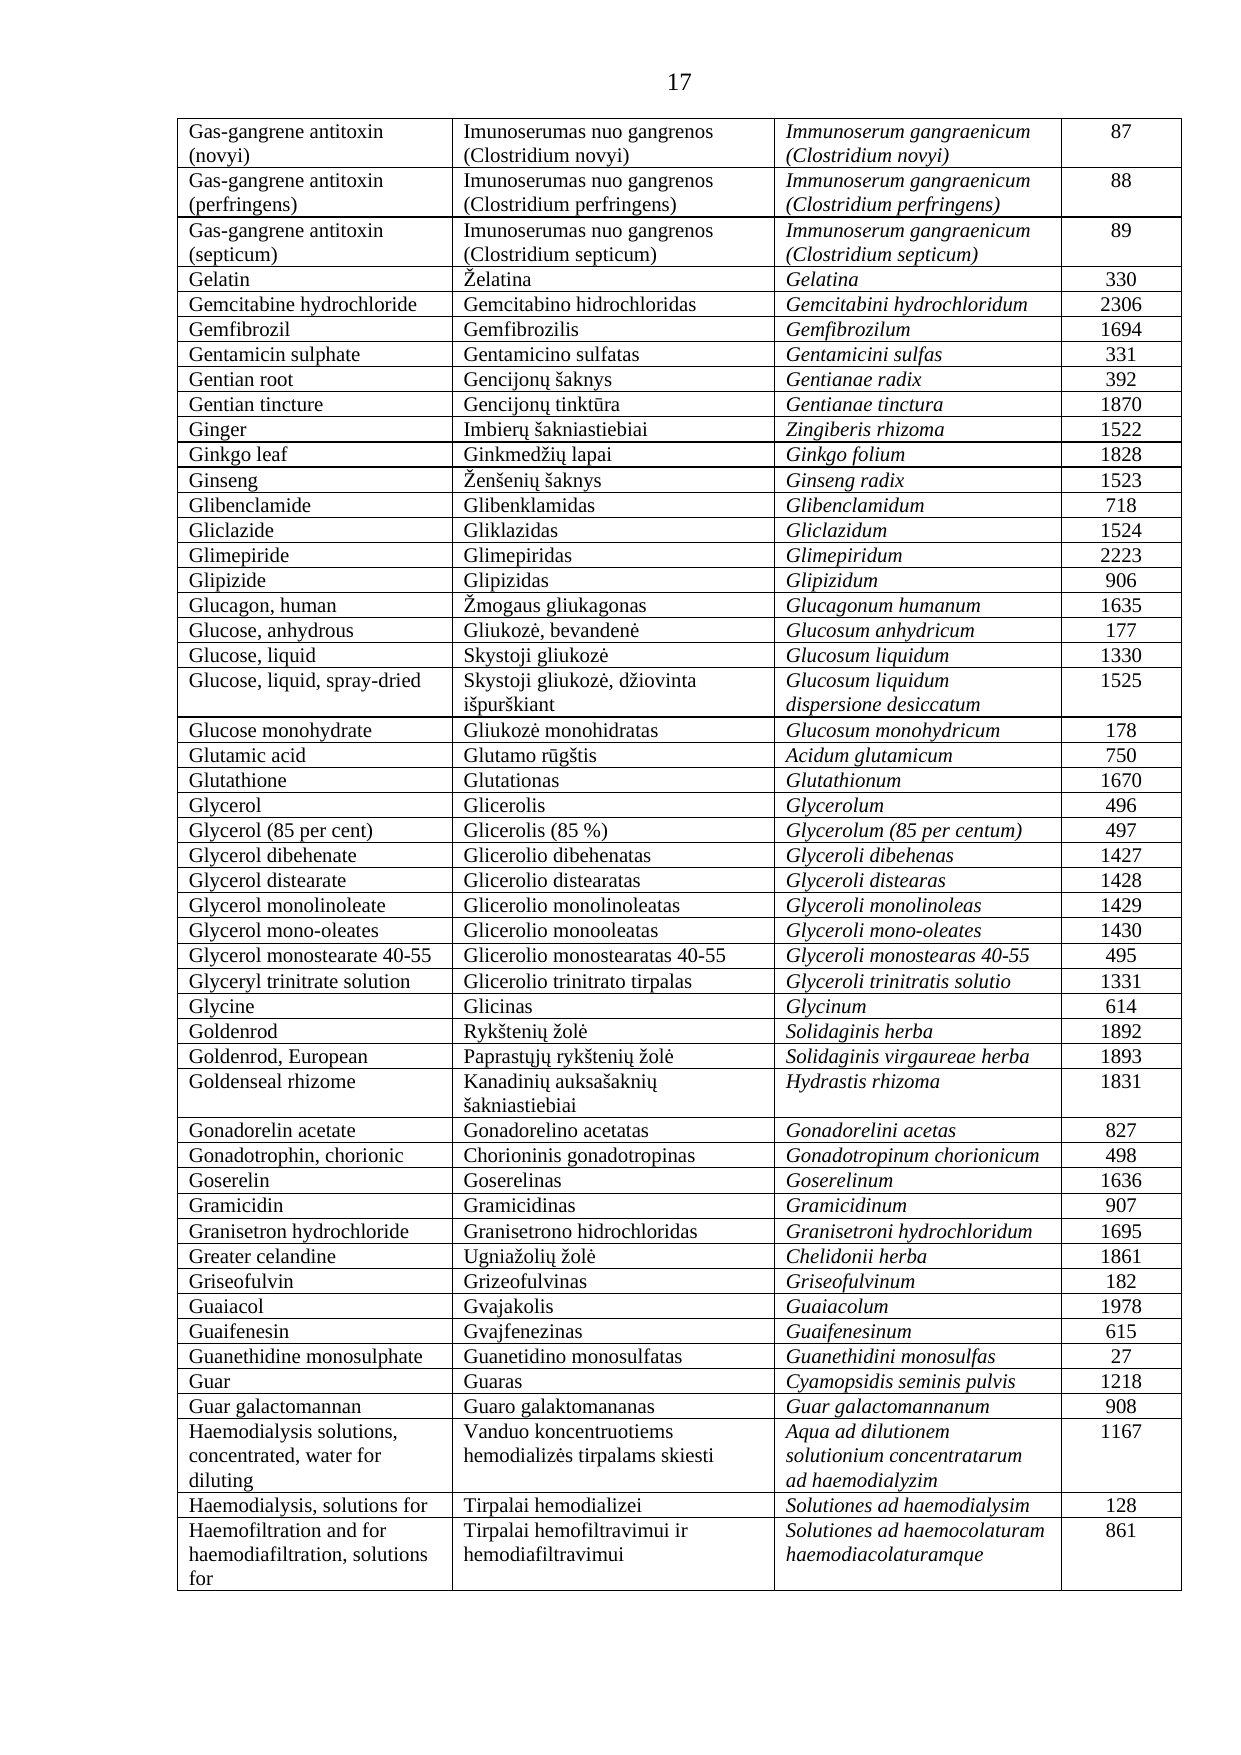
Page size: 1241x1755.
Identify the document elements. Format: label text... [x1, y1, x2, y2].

table_cell Gentian root [178, 367, 452, 391]
table_cell Glyceryl trinitrate solution [178, 969, 452, 993]
table_cell Glyceroli monostearas 40-55 [775, 944, 1061, 967]
table_cell Glyceroli monolinoleas [775, 893, 1061, 917]
table_cell Gelatina [775, 267, 1061, 291]
table_cell 1427 [1062, 843, 1181, 867]
table_cell Gemcitabino hidrochloridas [453, 292, 774, 316]
table_cell 1429 [1062, 893, 1181, 917]
table_cell 496 [1062, 793, 1181, 817]
table_cell Glicerolis (85 %) [453, 818, 774, 842]
table_cell Skystoji gliukozė, džiovinta išpurškiant [453, 668, 774, 716]
table_cell 392 [1062, 367, 1181, 391]
table_cell 1861 [1062, 1244, 1181, 1268]
table_cell Glycerol (85 per cent) [178, 818, 452, 842]
table_cell Gvajfenezinas [453, 1319, 774, 1343]
table_cell Gas-gangrene antitoxin (septicum) [178, 218, 452, 266]
table_cell Gas-gangrene antitoxin (perfringens) [178, 168, 452, 216]
table_cell Glycerol mono-oleates [178, 918, 452, 942]
table_cell 908 [1062, 1394, 1181, 1418]
table_cell Želatina [453, 267, 774, 291]
table_cell 1522 [1062, 417, 1181, 441]
table_cell Gemfibrozil [178, 317, 452, 341]
table_cell Glicinas [453, 994, 774, 1018]
table_cell 1524 [1062, 518, 1181, 542]
table_cell 1870 [1062, 392, 1181, 416]
table_cell Gliklazidas [453, 518, 774, 542]
table_cell Kanadinių auksašaknių šakniastiebiai [453, 1069, 774, 1117]
table_cell Glycerol monolinoleate [178, 893, 452, 917]
table_cell 2223 [1062, 543, 1181, 567]
table_cell 1331 [1062, 969, 1181, 993]
table_cell Guaras [453, 1369, 774, 1393]
table_cell 495 [1062, 944, 1181, 967]
table_cell Glimepiridum [775, 543, 1061, 567]
table_cell Glibenclamide [178, 493, 452, 517]
table_cell Glycine [178, 994, 452, 1018]
table_cell 128 [1062, 1493, 1181, 1517]
table_cell Glutathionum [775, 768, 1061, 792]
table_cell Glucosum anhydricum [775, 618, 1061, 642]
table_cell Guaiacol [178, 1294, 452, 1318]
table_cell Glycerol distearate [178, 868, 452, 892]
table_cell Guanetidino monosulfatas [453, 1344, 774, 1368]
table_cell Glicerolio distearatas [453, 868, 774, 892]
table_cell 498 [1062, 1143, 1181, 1167]
table_cell Chelidonii herba [775, 1244, 1061, 1268]
table_cell Gliukozė, bevandenė [453, 618, 774, 642]
table_cell Ugniažolių žolė [453, 1244, 774, 1268]
table_cell Guanethidine monosulphate [178, 1344, 452, 1368]
table_cell Gemcitabine hydrochloride [178, 292, 452, 316]
table_cell Žmogaus gliukagonas [453, 593, 774, 617]
table_cell Grizeofulvinas [453, 1269, 774, 1293]
table_cell Guanethidini monosulfas [775, 1344, 1061, 1368]
table_cell Gemcitabini hydrochloridum [775, 292, 1061, 316]
table_cell 861 [1062, 1518, 1181, 1590]
table_cell Gliukozė monohidratas [453, 718, 774, 742]
table_cell 87 [1062, 119, 1181, 167]
table_cell Ginkgo folium [775, 443, 1061, 466]
table_cell 177 [1062, 618, 1181, 642]
table_cell Glucose monohydrate [178, 718, 452, 742]
table_cell Gonadorelini acetas [775, 1118, 1061, 1142]
table_cell Glicerolio trinitrato tirpalas [453, 969, 774, 993]
table_cell Ginseng radix [775, 468, 1061, 492]
table_cell Ženšenių šaknys [453, 468, 774, 492]
table_cell Vanduo koncentruotiems hemodializės tirpalams skiesti [453, 1419, 774, 1492]
table_cell Goserelinum [775, 1168, 1061, 1192]
table_cell Glipizide [178, 568, 452, 592]
table_cell 88 [1062, 168, 1181, 216]
table_cell Rykštenių žolė [453, 1019, 774, 1043]
table_cell 1167 [1062, 1419, 1181, 1492]
table_cell 1523 [1062, 468, 1181, 492]
table_cell Gemfibrozilis [453, 317, 774, 341]
table_cell Haemodialysis, solutions for [178, 1493, 452, 1517]
table_cell Gemfibrozilum [775, 317, 1061, 341]
table_cell Guaiacolum [775, 1294, 1061, 1318]
table_cell 27 [1062, 1344, 1181, 1368]
table_cell Gentamicino sulfatas [453, 342, 774, 366]
table_cell Goldenseal rhizome [178, 1069, 452, 1117]
table_cell Gonadotropinum chorionicum [775, 1143, 1061, 1167]
table_cell Gentianae radix [775, 367, 1061, 391]
table_cell 178 [1062, 718, 1181, 742]
table_cell Skystoji gliukozė [453, 643, 774, 667]
table_cell Gentian tincture [178, 392, 452, 416]
table_cell Zingiberis rhizoma [775, 417, 1061, 441]
table_cell Paprastųjų rykštenių žolė [453, 1044, 774, 1068]
table_cell Glyceroli dibehenas [775, 843, 1061, 867]
table_cell 330 [1062, 267, 1181, 291]
table_cell Solutiones ad haemocolaturam haemodiacolaturamque [775, 1518, 1061, 1590]
table_cell Haemodialysis solutions, concentrated, water for diluting [178, 1419, 452, 1492]
table_cell Glucagon, human [178, 593, 452, 617]
table_cell Ginseng [178, 468, 452, 492]
table_cell Glucagonum humanum [775, 593, 1061, 617]
table_cell Glicerolis [453, 793, 774, 817]
table_cell Gentamicini sulfas [775, 342, 1061, 366]
table_cell 907 [1062, 1194, 1181, 1217]
table_cell Glucose, liquid, spray-dried [178, 668, 452, 716]
table_cell Haemofiltration and for haemodiafiltration, solutions for [178, 1518, 452, 1590]
table_cell 1670 [1062, 768, 1181, 792]
table_cell 1636 [1062, 1168, 1181, 1192]
table_cell 1695 [1062, 1219, 1181, 1243]
table_cell Glimepiridas [453, 543, 774, 567]
table_cell Glutathione [178, 768, 452, 792]
table_cell 89 [1062, 218, 1181, 266]
table_cell Gramicidinas [453, 1194, 774, 1217]
table_cell 1635 [1062, 593, 1181, 617]
table_cell 1330 [1062, 643, 1181, 667]
table_cell 497 [1062, 818, 1181, 842]
table_cell Gramicidinum [775, 1194, 1061, 1217]
table_cell Goserelinas [453, 1168, 774, 1192]
table_cell Glipizidum [775, 568, 1061, 592]
table_cell Glyceroli distearas [775, 868, 1061, 892]
table_cell Glycinum [775, 994, 1061, 1018]
table_cell 1218 [1062, 1369, 1181, 1393]
table_cell Griseofulvinum [775, 1269, 1061, 1293]
table_cell Gvajakolis [453, 1294, 774, 1318]
table_cell Gentamicin sulphate [178, 342, 452, 366]
table_cell 1892 [1062, 1019, 1181, 1043]
table_cell Glyceroli mono-oleates [775, 918, 1061, 942]
table_cell Glycerolum (85 per centum) [775, 818, 1061, 842]
table_cell Hydrastis rhizoma [775, 1069, 1061, 1117]
table_cell Glycerolum [775, 793, 1061, 817]
table_cell Solidaginis virgaureae herba [775, 1044, 1061, 1068]
table_cell Glucose, liquid [178, 643, 452, 667]
table_cell Glyceroli trinitratis solutio [775, 969, 1061, 993]
table_cell 1828 [1062, 443, 1181, 466]
table_cell 615 [1062, 1319, 1181, 1343]
table_cell 331 [1062, 342, 1181, 366]
table_cell Goldenrod [178, 1019, 452, 1043]
table_cell Imunoserumas nuo gangrenos (Clostridium septicum) [453, 218, 774, 266]
table_cell Glimepiride [178, 543, 452, 567]
table_cell Glucose, anhydrous [178, 618, 452, 642]
table_cell Granisetrono hidrochloridas [453, 1219, 774, 1243]
table_cell Guar galactomannanum [775, 1394, 1061, 1418]
table_cell Acidum glutamicum [775, 743, 1061, 767]
table_cell Gentianae tinctura [775, 392, 1061, 416]
table_cell Aqua ad dilutionem solutionium concentratarum ad haemodialyzim [775, 1419, 1061, 1492]
table_cell 1430 [1062, 918, 1181, 942]
table_cell Tirpalai hemofiltravimui ir hemodiafiltravimui [453, 1518, 774, 1590]
table_cell Gramicidin [178, 1194, 452, 1217]
table_cell 182 [1062, 1269, 1181, 1293]
table_cell Glucosum liquidum dispersione desiccatum [775, 668, 1061, 716]
table_cell 1893 [1062, 1044, 1181, 1068]
table_cell Guaifenesinum [775, 1319, 1061, 1343]
table_cell Glibenklamidas [453, 493, 774, 517]
table_cell 1428 [1062, 868, 1181, 892]
table_cell Glicerolio monooleatas [453, 918, 774, 942]
table_cell Gliclazide [178, 518, 452, 542]
table_cell Griseofulvin [178, 1269, 452, 1293]
table_cell Glycerol [178, 793, 452, 817]
table_cell Glicerolio monostearatas 40-55 [453, 944, 774, 967]
table_cell Gonadorelin acetate [178, 1118, 452, 1142]
table_cell 1694 [1062, 317, 1181, 341]
table_cell Glutamic acid [178, 743, 452, 767]
table_cell Glutationas [453, 768, 774, 792]
table_cell Glucosum liquidum [775, 643, 1061, 667]
table_cell Greater celandine [178, 1244, 452, 1268]
table_cell Immunoserum gangraenicum (Clostridium novyi) [775, 119, 1061, 167]
table_cell Glycerol monostearate 40-55 [178, 944, 452, 967]
table_cell Solidaginis herba [775, 1019, 1061, 1043]
table_cell Gelatin [178, 267, 452, 291]
table_cell Guar galactomannan [178, 1394, 452, 1418]
table_cell Ginkmedžių lapai [453, 443, 774, 466]
table_cell 614 [1062, 994, 1181, 1018]
table_cell 1831 [1062, 1069, 1181, 1117]
table_cell Ginkgo leaf [178, 443, 452, 466]
table_cell 750 [1062, 743, 1181, 767]
table_cell Guaifenesin [178, 1319, 452, 1343]
table_cell Gencijonų šaknys [453, 367, 774, 391]
table_cell Guaro galaktomananas [453, 1394, 774, 1418]
table_cell Granisetroni hydrochloridum [775, 1219, 1061, 1243]
table_cell Glicerolio monolinoleatas [453, 893, 774, 917]
table_cell Gonadotrophin, chorionic [178, 1143, 452, 1167]
table_cell Glicerolio dibehenatas [453, 843, 774, 867]
table_cell Ginger [178, 417, 452, 441]
table_cell Immunoserum gangraenicum (Clostridium septicum) [775, 218, 1061, 266]
table_cell Gencijonų tinktūra [453, 392, 774, 416]
table_cell Chorioninis gonadotropinas [453, 1143, 774, 1167]
table_cell Gliclazidum [775, 518, 1061, 542]
table_cell Glibenclamidum [775, 493, 1061, 517]
table_cell Imunoserumas nuo gangrenos (Clostridium novyi) [453, 119, 774, 167]
table_cell 827 [1062, 1118, 1181, 1142]
table_cell Glipizidas [453, 568, 774, 592]
table_cell Granisetron hydrochloride [178, 1219, 452, 1243]
table_cell Solutiones ad haemodialysim [775, 1493, 1061, 1517]
table_cell Guar [178, 1369, 452, 1393]
table_cell Gas-gangrene antitoxin (novyi) [178, 119, 452, 167]
table_cell Goserelin [178, 1168, 452, 1192]
table_cell Gonadorelino acetatas [453, 1118, 774, 1142]
table_cell 1978 [1062, 1294, 1181, 1318]
table_cell Goldenrod, European [178, 1044, 452, 1068]
table_cell Glutamo rūgštis [453, 743, 774, 767]
table_cell Immunoserum gangraenicum (Clostridium perfringens) [775, 168, 1061, 216]
table_cell Cyamopsidis seminis pulvis [775, 1369, 1061, 1393]
table_cell 1525 [1062, 668, 1181, 716]
table_cell 2306 [1062, 292, 1181, 316]
table_cell Imbierų šakniastiebiai [453, 417, 774, 441]
table_cell Glycerol dibehenate [178, 843, 452, 867]
table_cell Tirpalai hemodializei [453, 1493, 774, 1517]
table_cell Imunoserumas nuo gangrenos (Clostridium perfringens) [453, 168, 774, 216]
table_cell 718 [1062, 493, 1181, 517]
table_cell Glucosum monohydricum [775, 718, 1061, 742]
table_cell 906 [1062, 568, 1181, 592]
